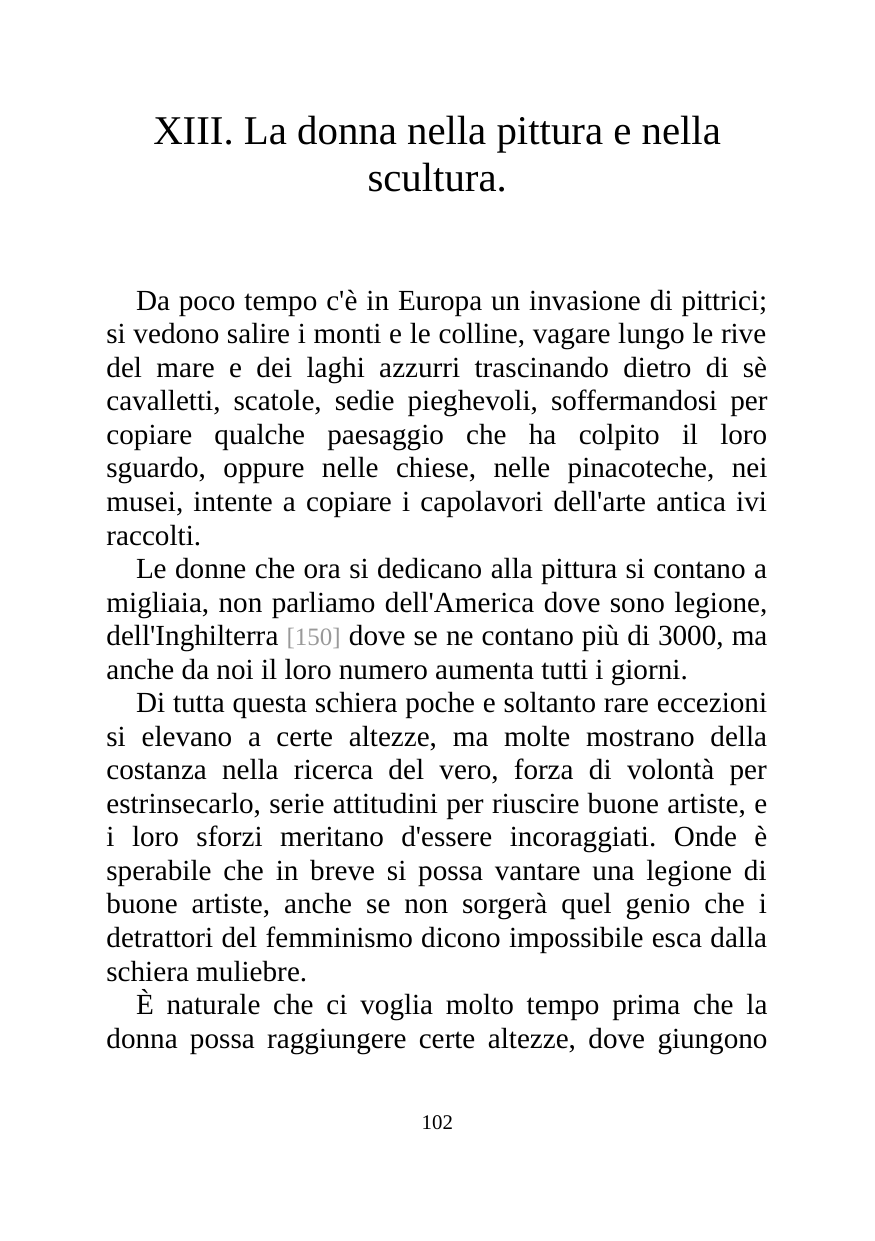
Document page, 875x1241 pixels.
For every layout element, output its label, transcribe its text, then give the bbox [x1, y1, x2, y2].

subtitle XIII. La donna nella pittura e nella scultura. [106, 106, 768, 200]
text Di tutta questa schiera poche e soltanto rare eccezioni si elevano a certe altezze, ma molte mostrano della costanza nella ricerca del vero, forza di volontà per estrinsecarlo, serie attitudini per riuscire buone artiste, e i loro sforzi meritano d'essere incoraggiati. Onde è sperabile che in breve si possa vantare una legione di buone artiste, anche se non sorgerà quel genio che i detrattori del femminismo dicono impossibile esca dalla schiera muliebre. [106, 685, 768, 987]
text Le donne che ora si dedicano alla pittura si contano a migliaia, non parliamo dell'America dove sono legione, dell'Inghilterra [150] dove se ne contano più di 3000, ma anche da noi il loro numero aumenta tutti i giorni. [106, 551, 768, 685]
text Da poco tempo c'è in Europa un invasione di pittrici; si vedono salire i monti e le colline, vagare lungo le rive del mare e dei laghi azzurri trascinando dietro di sè cavalletti, scatole, sedie pieghevoli, soffermandosi per copiare qualche paesaggio che ha colpito il loro sguardo, oppure nelle chiese, nelle pinacoteche, nei musei, intente a copiare i capolavori dell'arte antica ivi raccolti. [106, 283, 768, 551]
text È naturale che ci voglia molto tempo prima che la donna possa raggiungere certe altezze, dove giungono [106, 987, 768, 1054]
